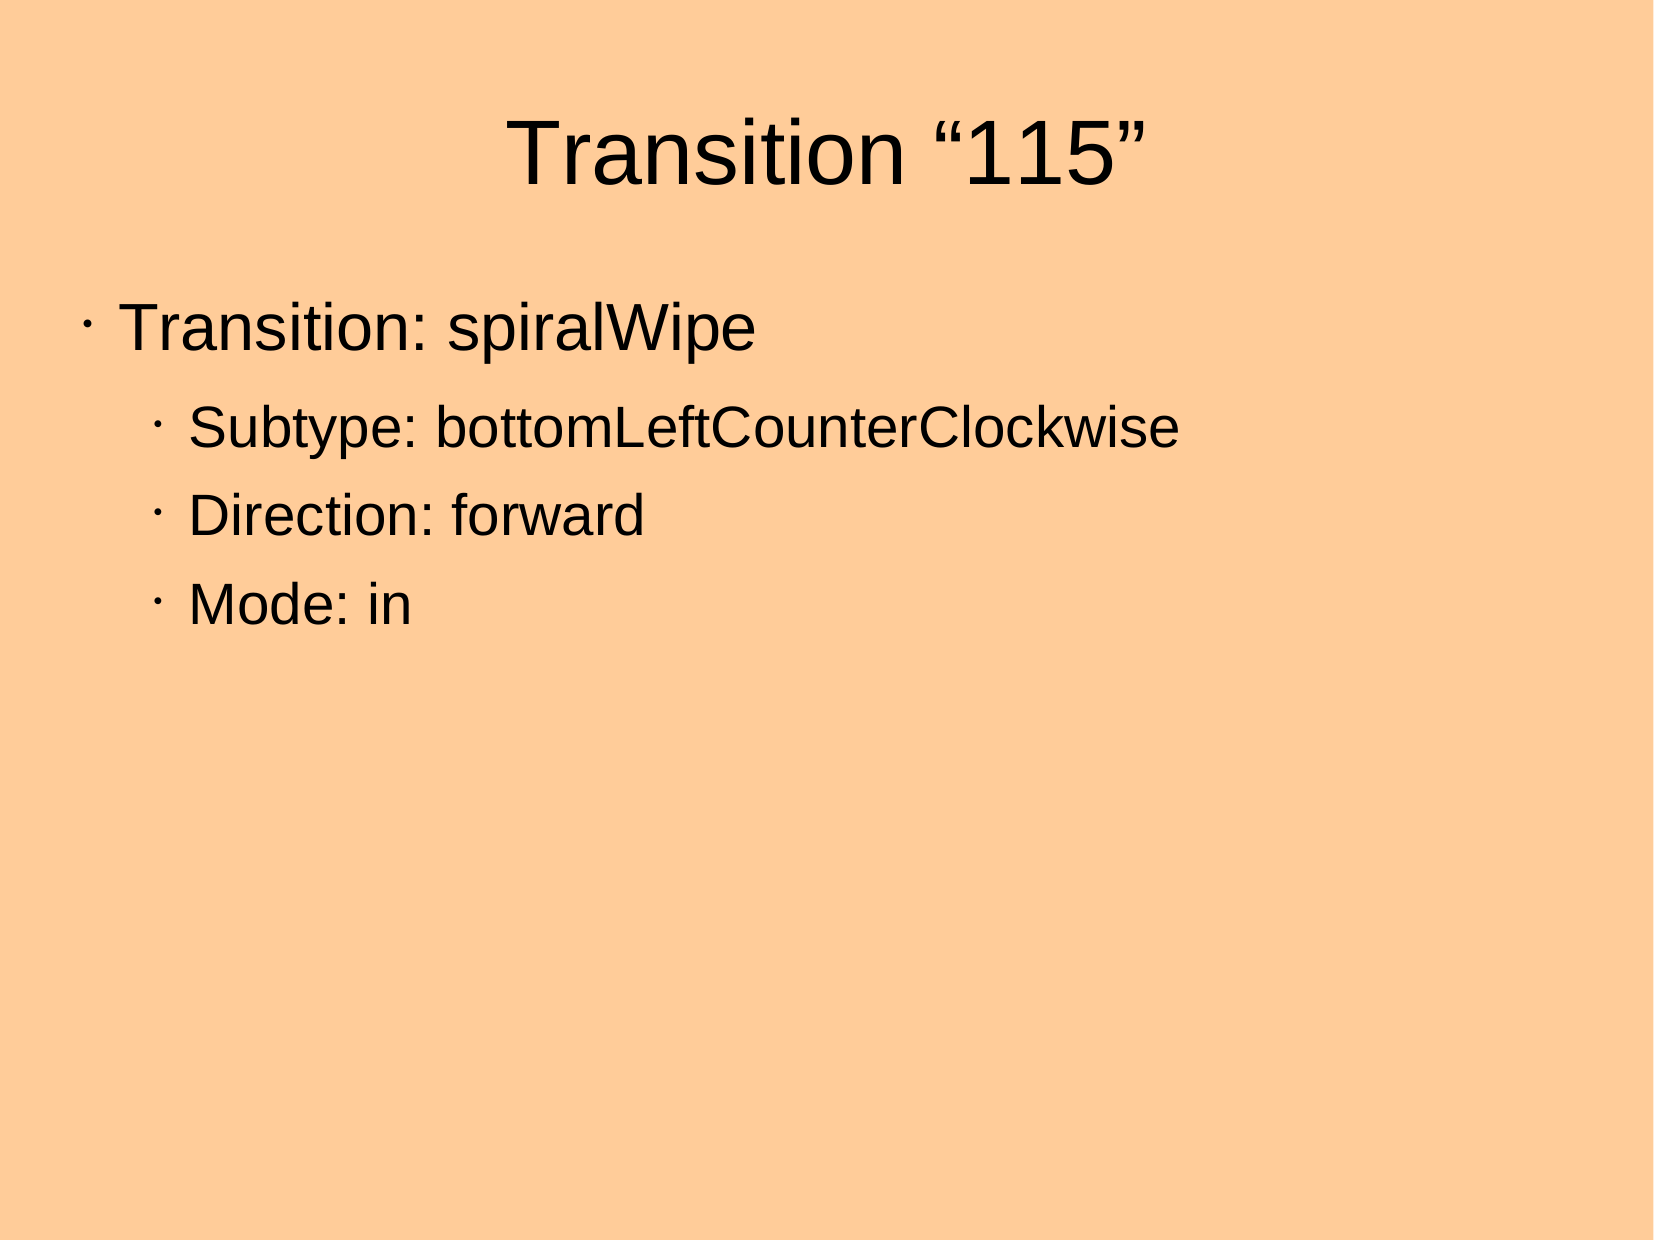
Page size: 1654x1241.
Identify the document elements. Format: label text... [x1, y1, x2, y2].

list Transition: spiralWipe Subtype: bottomLeftCounterClockwise Direction: forward Mode: in [82, 290, 1571, 1080]
title Transition “115” [82, 49, 1571, 257]
